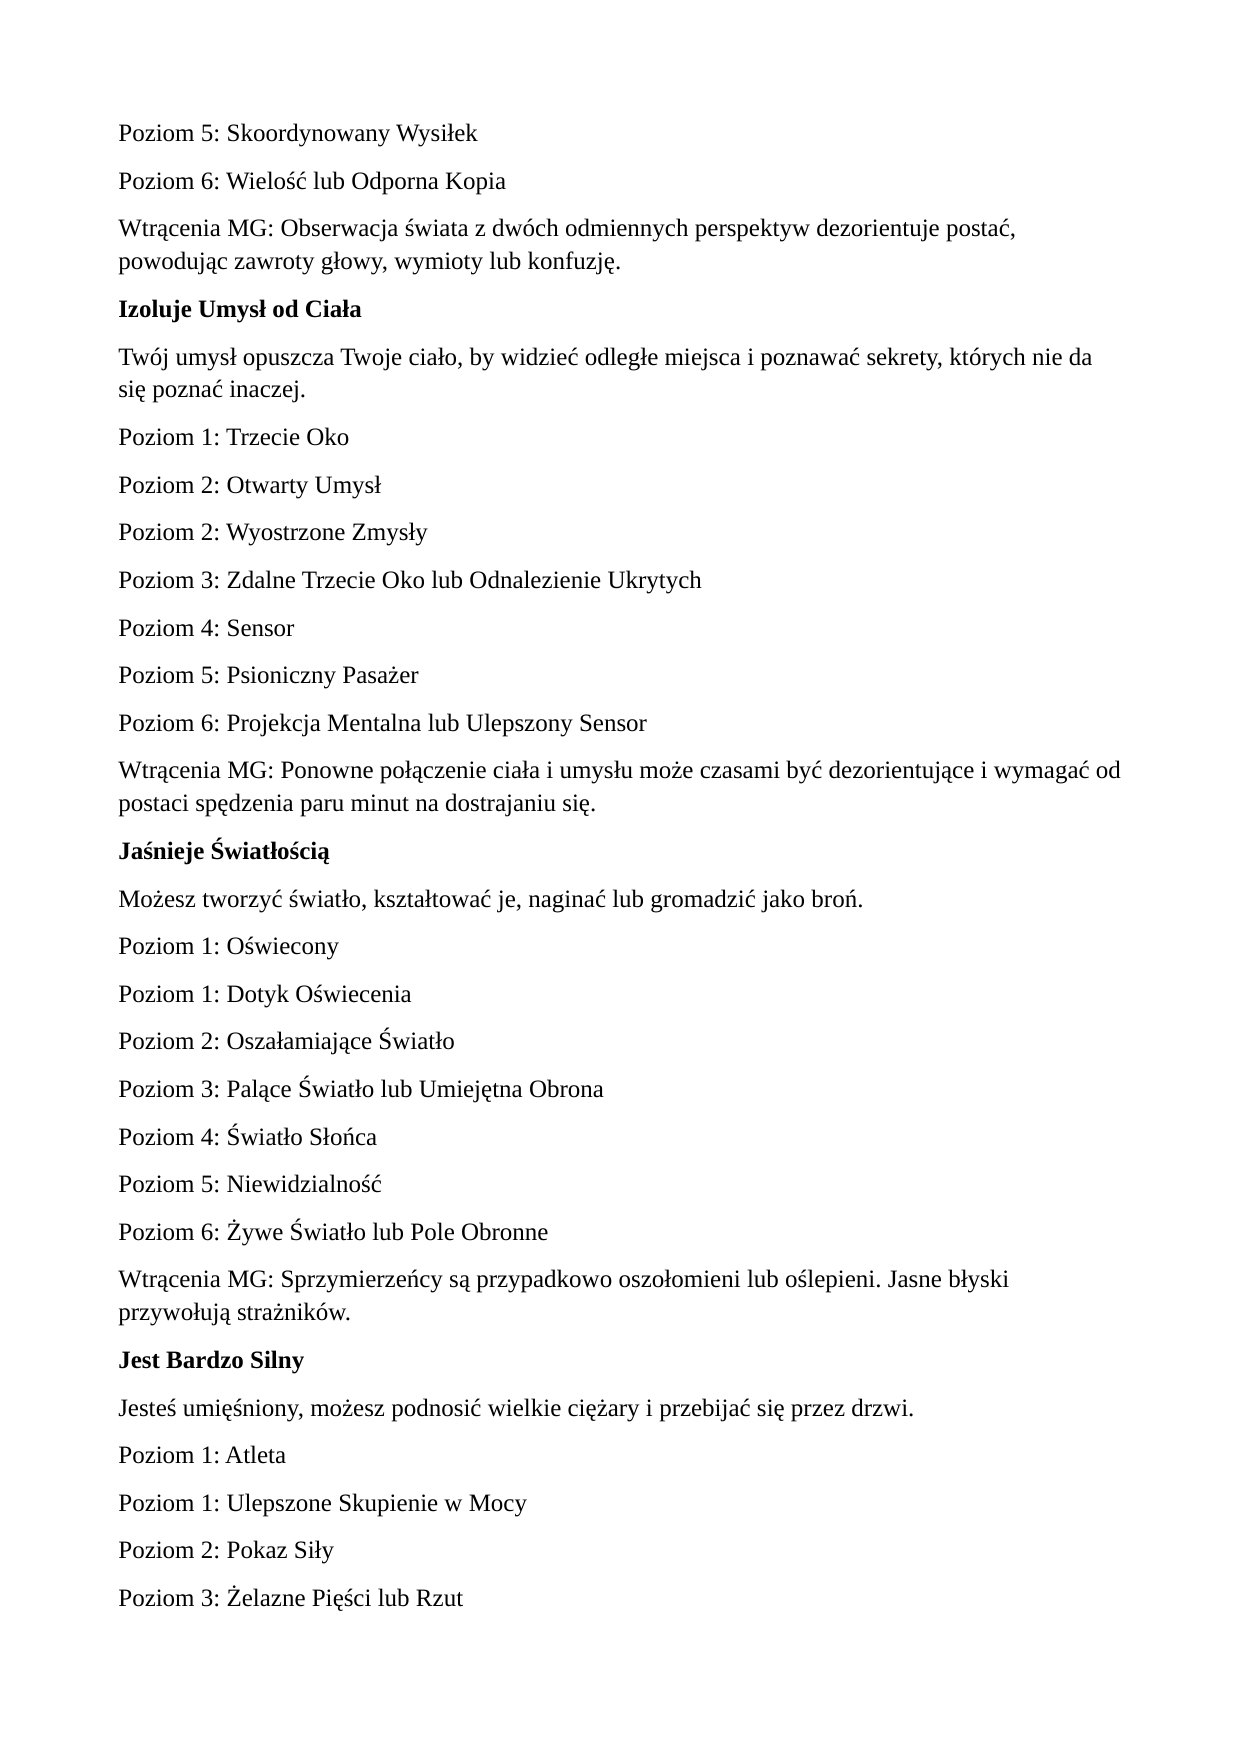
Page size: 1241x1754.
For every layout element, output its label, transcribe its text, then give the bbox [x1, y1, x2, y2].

text Poziom 1: Ulepszone Skupienie w Mocy [118, 1488, 1122, 1517]
text Twój umysł opuszcza Twoje ciało, by widzieć odległe miejsca i poznawać sekrety, których nie da się poznać inaczej. [118, 342, 1122, 403]
text Poziom 2: Pokaz Siły [118, 1536, 1122, 1564]
text Poziom 3: Zdalne Trzecie Oko lub Odnalezienie Ukrytych [118, 565, 1122, 594]
text Poziom 6: Żywe Światło lub Pole Obronne [118, 1217, 1122, 1246]
text Wtrącenia MG: Obserwacja świata z dwóch odmiennych perspektyw dezorientuje postać, powodując zawroty głowy, wymioty lub konfuzję. [118, 213, 1122, 275]
text Poziom 1: Oświecony [118, 931, 1122, 960]
text Poziom 1: Dotyk Oświecenia [118, 979, 1122, 1008]
text Jesteś umięśniony, możesz podnosić wielkie ciężary i przebijać się przez drzwi. [118, 1393, 1122, 1421]
text Poziom 6: Wielość lub Odporna Kopia [118, 166, 1122, 194]
text Poziom 5: Skoordynowany Wysiłek [118, 118, 1122, 147]
text Poziom 5: Psioniczny Pasażer [118, 660, 1122, 689]
text Poziom 4: Światło Słońca [118, 1122, 1122, 1150]
text Poziom 1: Trzecie Oko [118, 422, 1122, 451]
text Izoluje Umysł od Ciała [118, 294, 1122, 323]
text Wtrącenia MG: Sprzymierzeńcy są przypadkowo oszołomieni lub oślepieni. Jasne błyski przywołują strażników. [118, 1264, 1122, 1326]
text Poziom 3: Żelazne Pięści lub Rzut [118, 1583, 1122, 1612]
text Poziom 4: Sensor [118, 613, 1122, 641]
text Poziom 5: Niewidzialność [118, 1169, 1122, 1198]
text Poziom 6: Projekcja Mentalna lub Ulepszony Sensor [118, 708, 1122, 737]
text Poziom 1: Atleta [118, 1440, 1122, 1469]
text Poziom 2: Oszałamiające Światło [118, 1026, 1122, 1055]
text Jaśnieje Światłością [118, 836, 1122, 865]
text Poziom 2: Otwarty Umysł [118, 470, 1122, 498]
text Możesz tworzyć światło, kształtować je, naginać lub gromadzić jako broń. [118, 884, 1122, 912]
text Wtrącenia MG: Ponowne połączenie ciała i umysłu może czasami być dezorientujące i wymagać od postaci spędzenia paru minut na dostrajaniu się. [118, 755, 1122, 817]
text Poziom 3: Palące Światło lub Umiejętna Obrona [118, 1074, 1122, 1103]
text Poziom 2: Wyostrzone Zmysły [118, 517, 1122, 546]
text Jest Bardzo Silny [118, 1345, 1122, 1374]
